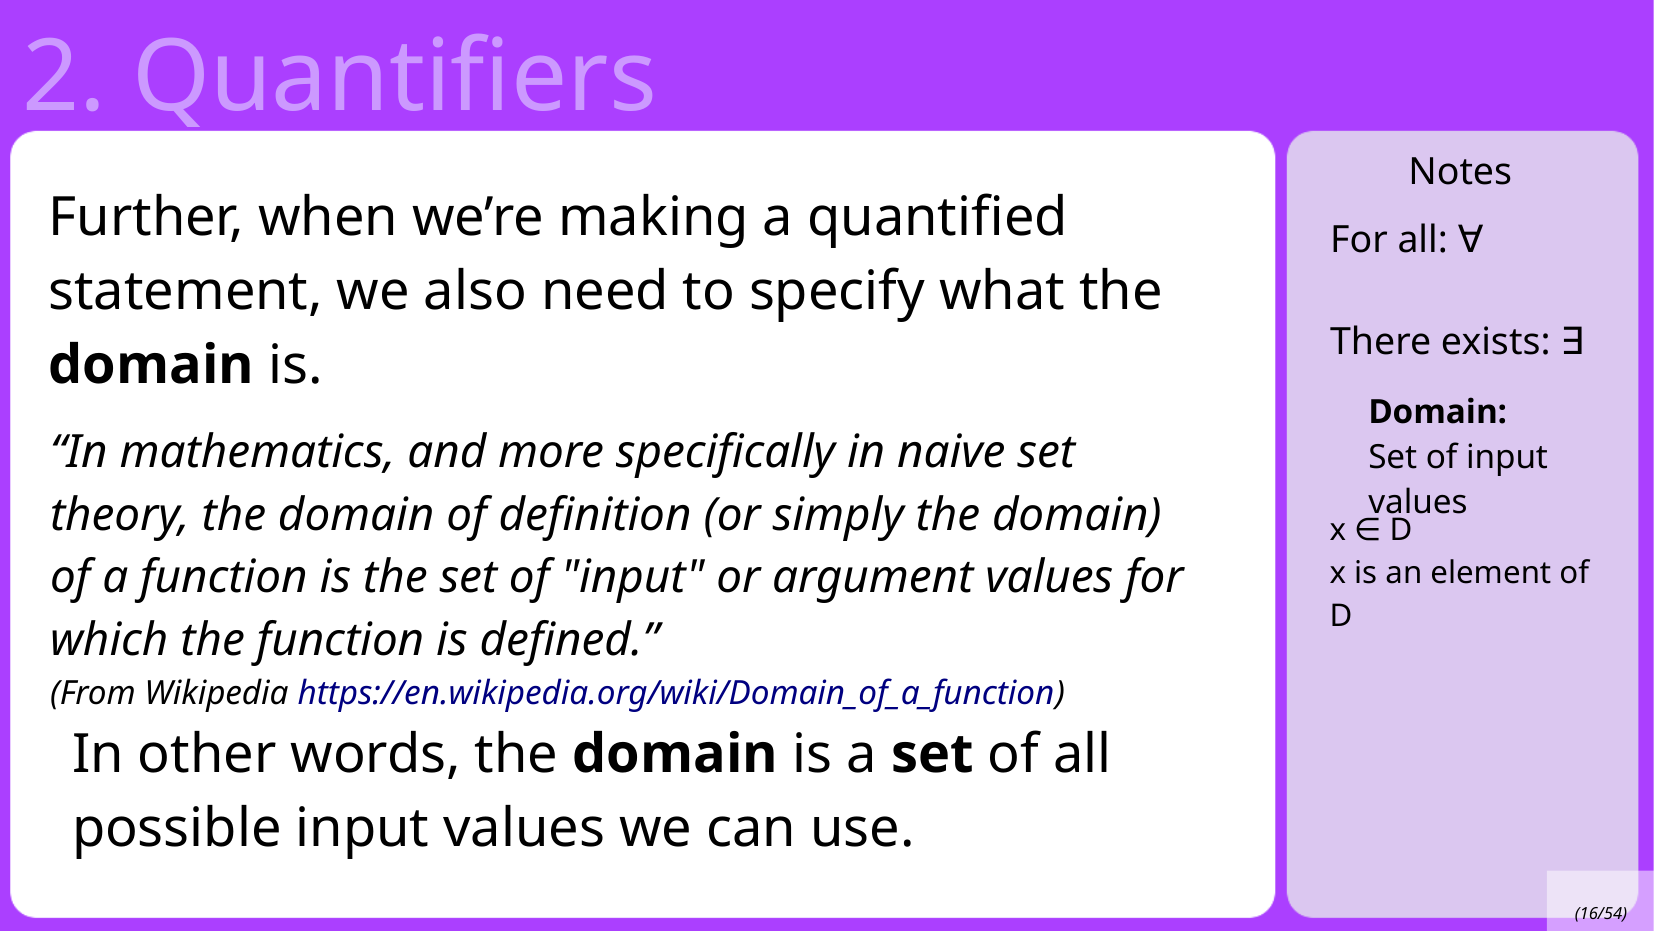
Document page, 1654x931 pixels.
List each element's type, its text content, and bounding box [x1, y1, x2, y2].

text_box In other words, the domain is a set of all possible input values we can use. [72, 714, 1235, 908]
text_box For all: ∀ There exists: ∃ [1308, 197, 1616, 381]
title 2. Quantifiers [22, 13, 1511, 130]
text_box (<number>/54) [1546, 877, 1654, 931]
text_box Domain: Set of input values [1299, 385, 1618, 527]
picture [0, 0, 1654, 931]
text_box x ∈ D x is an element of D [1300, 500, 1619, 642]
text_box Notes [1290, 141, 1631, 199]
text_box Further, when we’re making a quantified statement, we also need to specify what the domain is. [48, 177, 1212, 372]
text_box “In mathematics, and more specifically in naive set theory, the domain of definition (or simply the domain) of a function is the set of "input" or argument values for which the function is defined.” (From Wikipedia https://en.wikipedia.org/wiki/Domain_of_a_function) [49, 418, 1213, 662]
